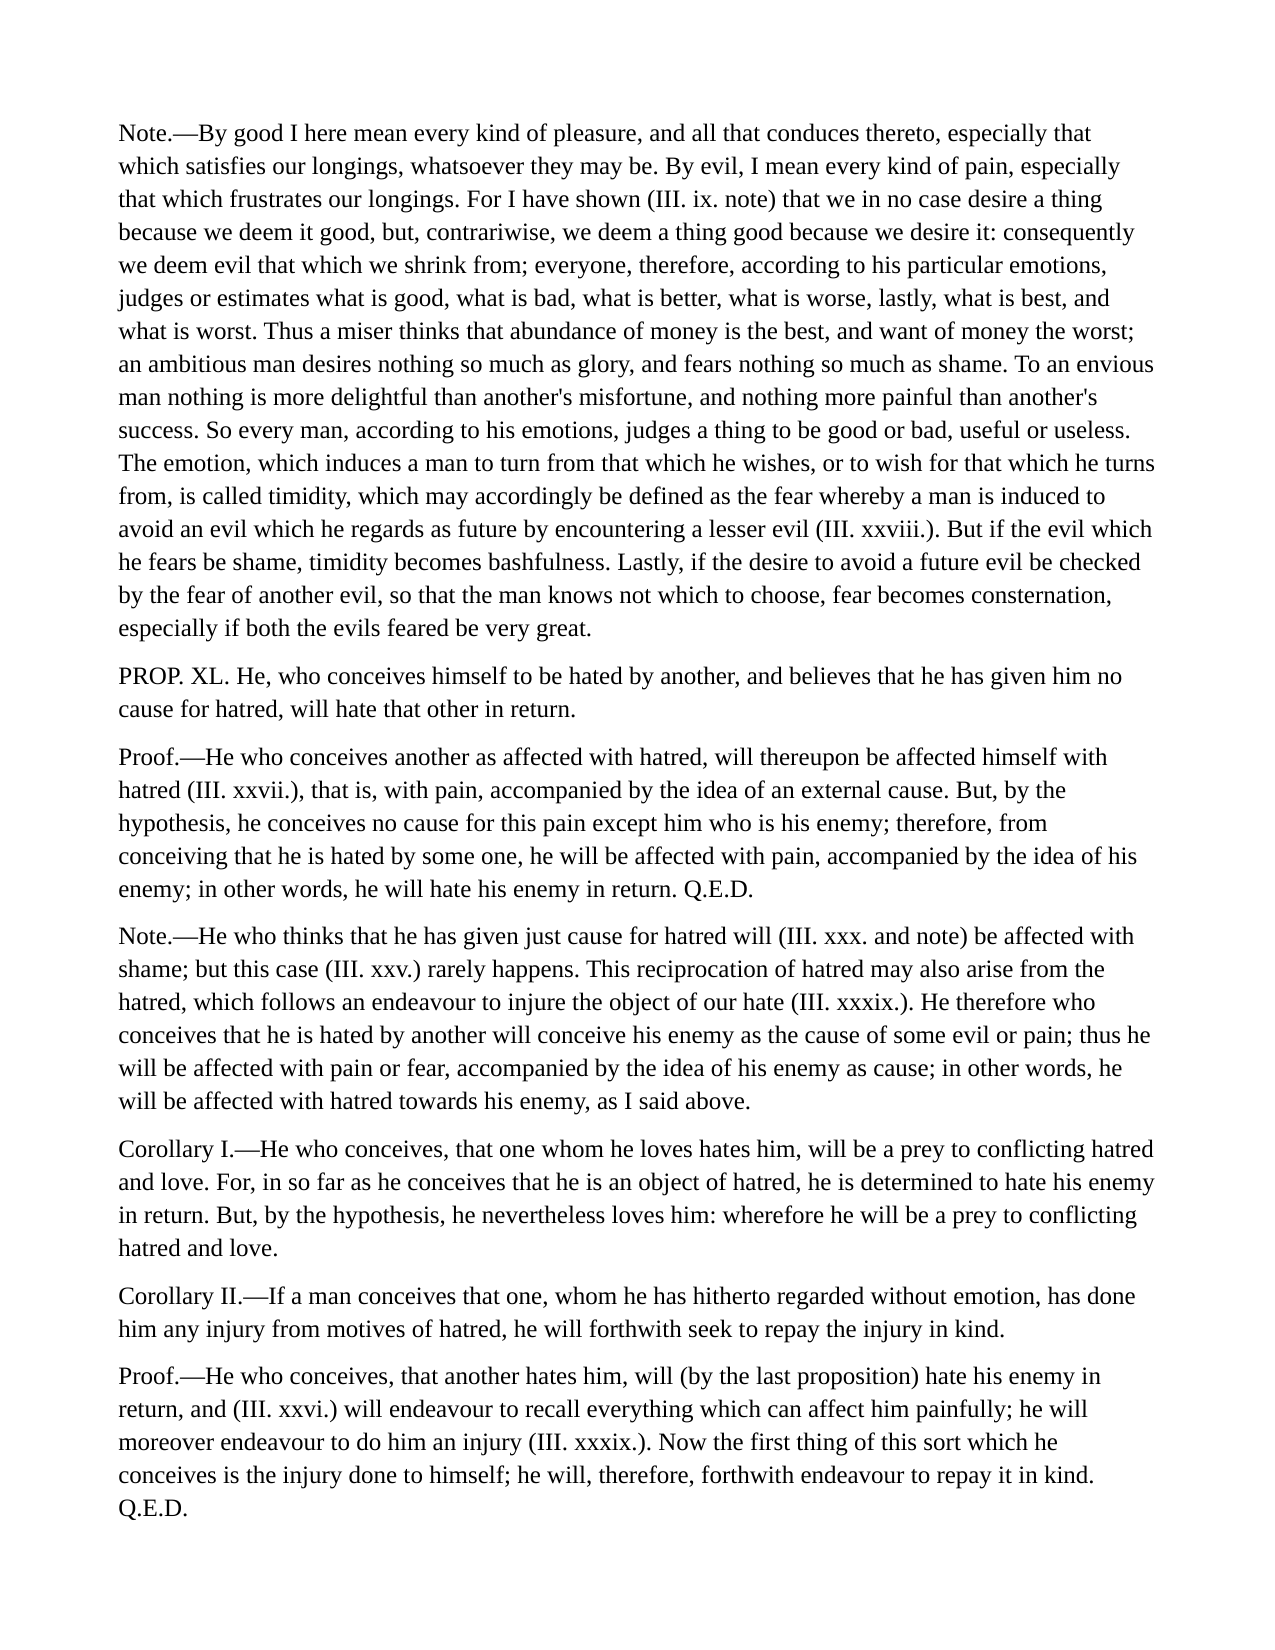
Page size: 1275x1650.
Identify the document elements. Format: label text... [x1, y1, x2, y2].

text Corollary I.—He who conceives, that one whom he loves hates him, will be a prey to conflicting hatred and love. For, in so far as he conceives that he is an object of hatred, he is determined to hate his enemy in return. But, by the hypothesis, he nevertheless loves him: wherefore he will be a prey to conflicting hatred and love. [118, 1134, 1157, 1262]
text Proof.—He who conceives, that another hates him, will (by the last proposition) hate his enemy in return, and (III. xxvi.) will endeavour to recall everything which can affect him painfully; he will moreover endeavour to do him an injury (III. xxxix.). Now the first thing of this sort which he conceives is the injury done to himself; he will, therefore, forthwith endeavour to repay it in kind. Q.E.D. [118, 1361, 1157, 1522]
text Proof.—He who conceives another as affected with hatred, will thereupon be affected himself with hatred (III. xxvii.), that is, with pain, accompanied by the idea of an external cause. But, by the hypothesis, he conceives no cause for this pain except him who is his enemy; therefore, from conceiving that he is hated by some one, he will be affected with pain, accompanied by the idea of his enemy; in other words, he will hate his enemy in return. Q.E.D. [118, 742, 1157, 902]
text Corollary II.—If a man conceives that one, whom he has hitherto regarded without emotion, has done him any injury from motives of hatred, he will forthwith seek to repay the injury in kind. [118, 1281, 1157, 1342]
text PROP. XL. He, who conceives himself to be hated by another, and believes that he has given him no cause for hatred, will hate that other in return. [118, 661, 1157, 723]
text Note.—He who thinks that he has given just cause for hatred will (III. xxx. and note) be affected with shame; but this case (III. xxv.) rarely happens. This reciprocation of hatred may also arise from the hatred, which follows an endeavour to injure the object of our hate (III. xxxix.). He therefore who conceives that he is hated by another will conceive his enemy as the cause of some evil or pain; thus he will be affected with pain or fear, accompanied by the idea of his enemy as cause; in other words, he will be affected with hatred towards his enemy, as I said above. [118, 921, 1157, 1115]
text Note.—By good I here mean every kind of pleasure, and all that conduces thereto, especially that which satisfies our longings, whatsoever they may be. By evil, I mean every kind of pain, especially that which frustrates our longings. For I have shown (III. ix. note) that we in no case desire a thing because we deem it good, but, contrariwise, we deem a thing good because we desire it: consequently we deem evil that which we shrink from; everyone, therefore, according to his particular emotions, judges or estimates what is good, what is bad, what is better, what is worse, lastly, what is best, and what is worst. Thus a miser thinks that abundance of money is the best, and want of money the worst; an ambitious man desires nothing so much as glory, and fears nothing so much as shame. To an envious man nothing is more delightful than another's misfortune, and nothing more painful than another's success. So every man, according to his emotions, judges a thing to be good or bad, useful or useless. The emotion, which induces a man to turn from that which he wishes, or to wish for that which he turns from, is called timidity, which may accordingly be defined as the fear whereby a man is induced to avoid an evil which he regards as future by encountering a lesser evil (III. xxviii.). But if the evil which he fears be shame, timidity becomes bashfulness. Lastly, if the desire to avoid a future evil be checked by the fear of another evil, so that the man knows not which to choose, fear becomes consternation, especially if both the evils feared be very great. [118, 118, 1157, 642]
